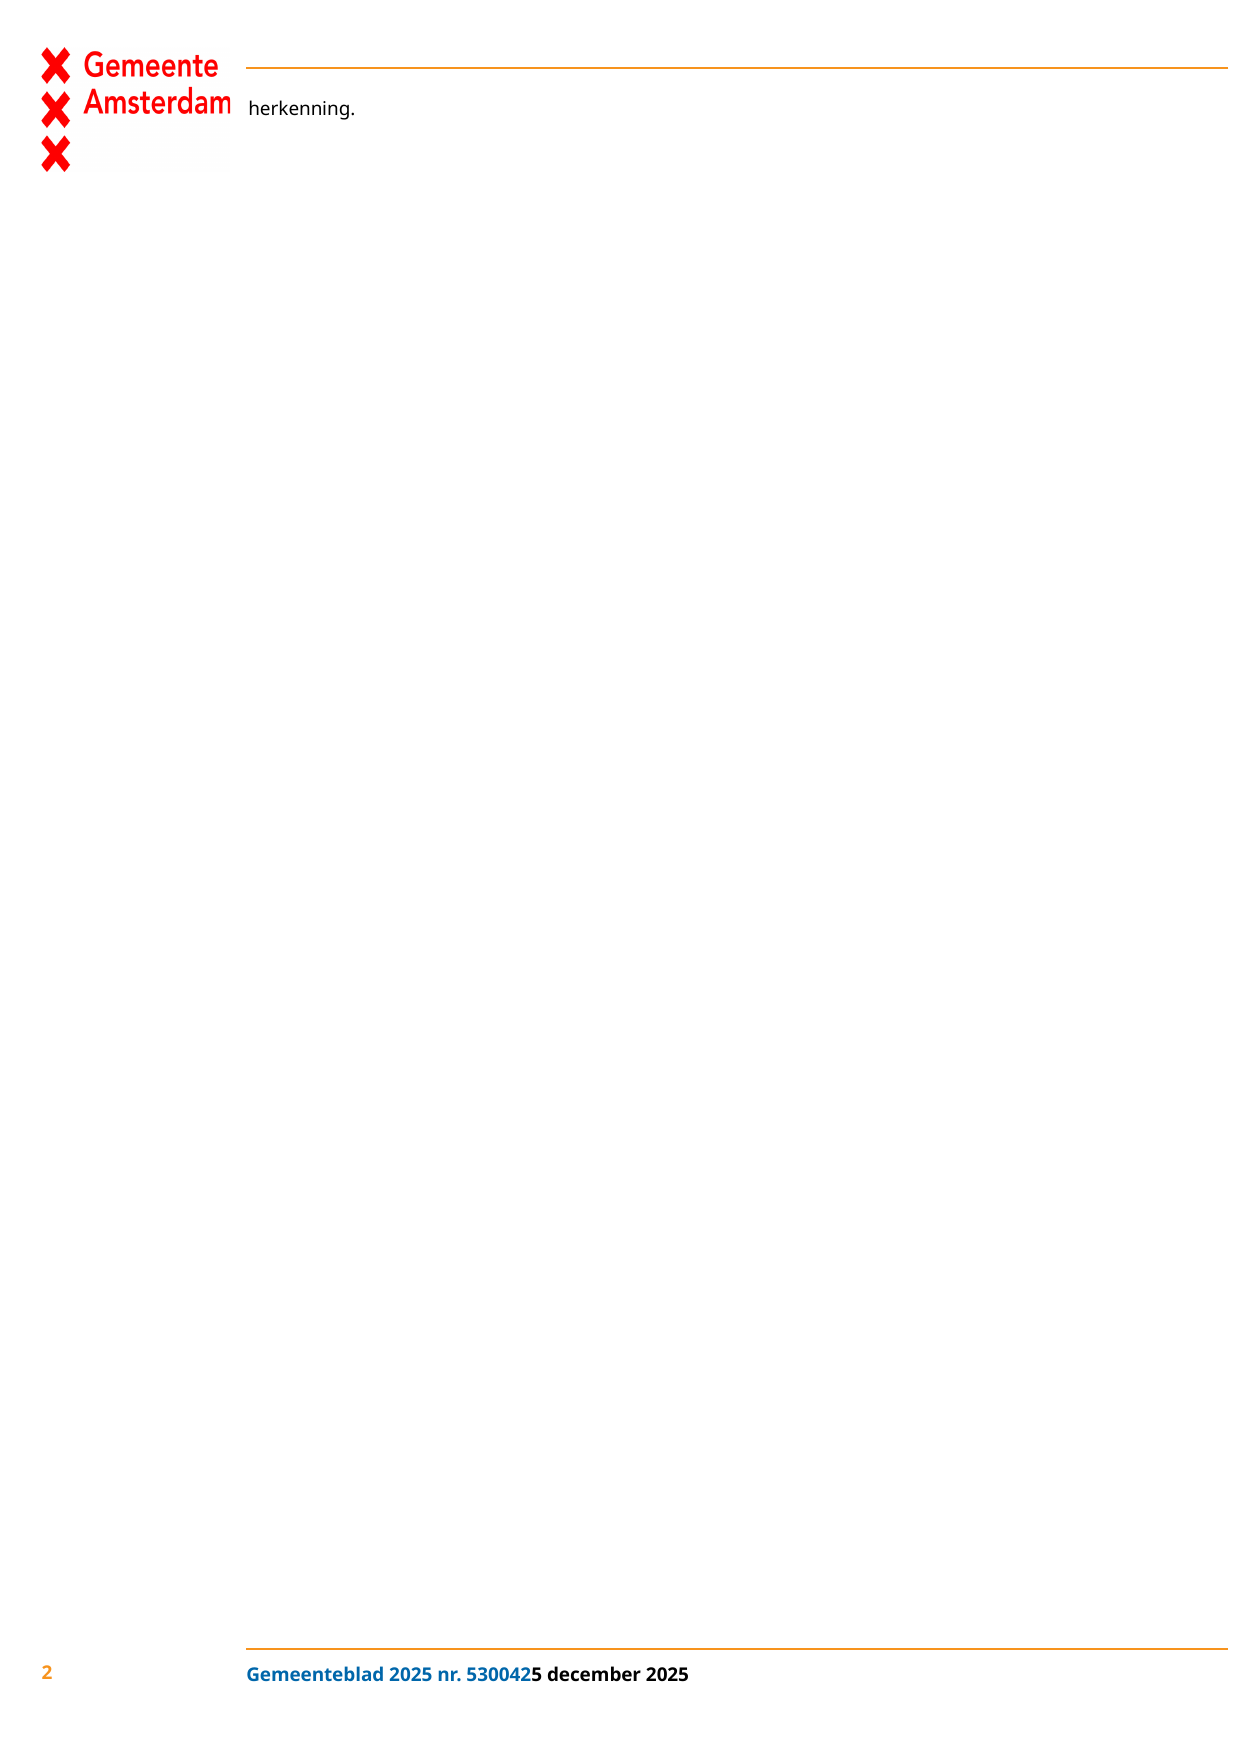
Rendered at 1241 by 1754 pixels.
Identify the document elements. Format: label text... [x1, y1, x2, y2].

picture [41, 47, 231, 172]
text herkenning. [248, 95, 1152, 121]
